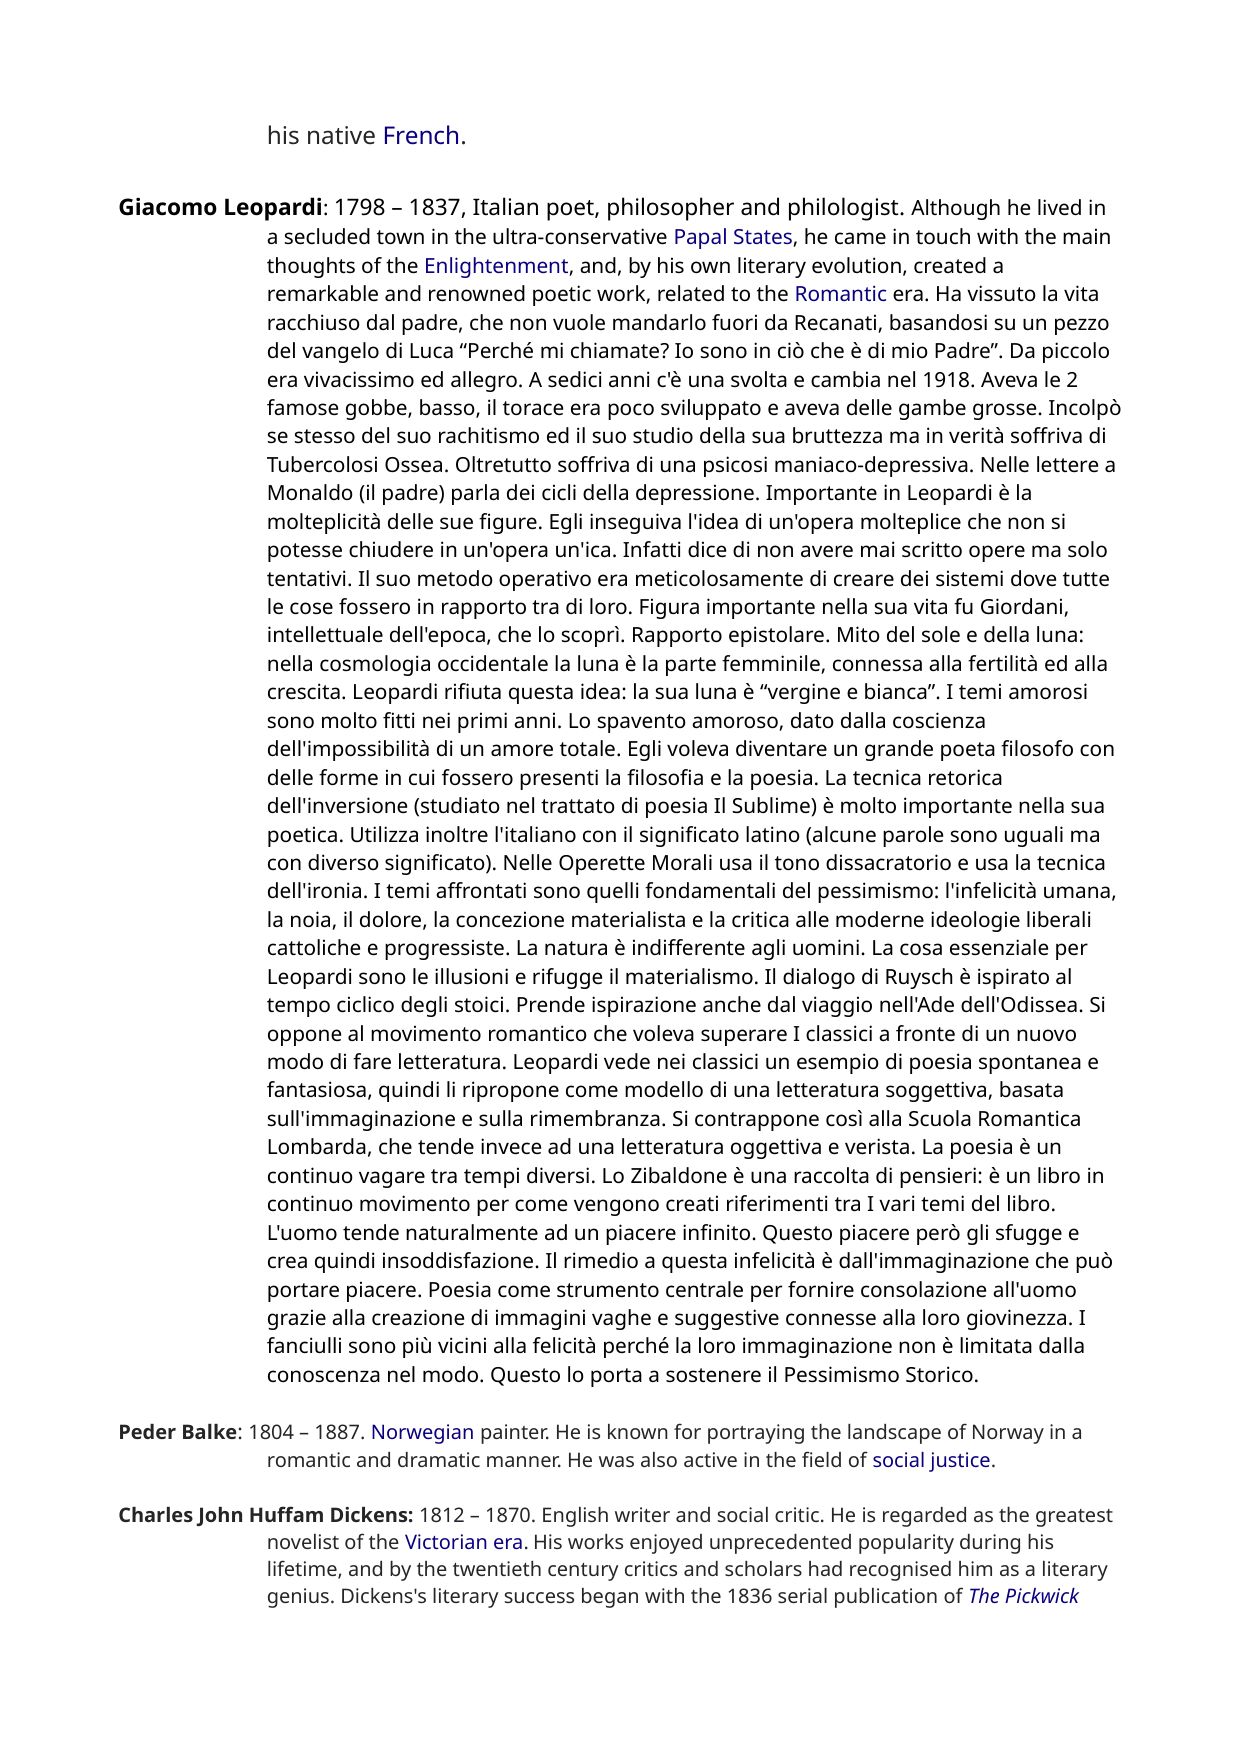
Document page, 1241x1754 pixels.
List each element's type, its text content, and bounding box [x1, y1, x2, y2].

text his native French. [118, 118, 1122, 151]
text Giacomo Leopardi: 1798 – 1837, Italian poet, philosopher and philologist. Although he lived in a secluded town in the ultra-conservative Papal States, he came in touch with the main thoughts of the Enlightenment, and, by his own literary evolution, created a remarkable and renowned poetic work, related to the Romantic era. Ha vissuto la vita racchiuso dal padre, che non vuole mandarlo fuori da Recanati, basandosi su un pezzo del vangelo di Luca “Perché mi chiamate? Io sono in ciò che è di mio Padre”. Da piccolo era vivacissimo ed allegro. A sedici anni c'è una svolta e cambia nel 1918. Aveva le 2 famose gobbe, basso, il torace era poco sviluppato e aveva delle gambe grosse. Incolpò se stesso del suo rachitismo ed il suo studio della sua bruttezza ma in verità soffriva di Tubercolosi Ossea. Oltretutto soffriva di una psicosi maniaco-depressiva. Nelle lettere a Monaldo (il padre) parla dei cicli della depressione. Importante in Leopardi è la molteplicità delle sue figure. Egli inseguiva l'idea di un'opera molteplice che non si potesse chiudere in un'opera un'ica. Infatti dice di non avere mai scritto opere ma solo tentativi. Il suo metodo operativo era meticolosamente di creare dei sistemi dove tutte le cose fossero in rapporto tra di loro. Figura importante nella sua vita fu Giordani, intellettuale dell'epoca, che lo scoprì. Rapporto epistolare. Mito del sole e della luna: nella cosmologia occidentale la luna è la parte femminile, connessa alla fertilità ed alla crescita. Leopardi rifiuta questa idea: la sua luna è “vergine e bianca”. I temi amorosi sono molto fitti nei primi anni. Lo spavento amoroso, dato dalla coscienza dell'impossibilità di un amore totale. Egli voleva diventare un grande poeta filosofo con delle forme in cui fossero presenti la filosofia e la poesia. La tecnica retorica dell'inversione (studiato nel trattato di poesia Il Sublime) è molto importante nella sua poetica. Utilizza inoltre l'italiano con il significato latino (alcune parole sono uguali ma con diverso significato). Nelle Operette Morali usa il tono dissacratorio e usa la tecnica dell'ironia. I temi affrontati sono quelli fondamentali del pessimismo: l'infelicità umana, la noia, il dolore, la concezione materialista e la critica alle moderne ideologie liberali cattoliche e progressiste. La natura è indifferente agli uomini. La cosa essenziale per Leopardi sono le illusioni e rifugge il materialismo. Il dialogo di Ruysch è ispirato al tempo ciclico degli stoici. Prende ispirazione anche dal viaggio nell'Ade dell'Odissea. Si oppone al movimento romantico che voleva superare I classici a fronte di un nuovo modo di fare letteratura. Leopardi vede nei classici un esempio di poesia spontanea e fantasiosa, quindi li ripropone come modello di una letteratura soggettiva, basata sull'immaginazione e sulla rimembranza. Si contrappone così alla Scuola Romantica Lombarda, che tende invece ad una letteratura oggettiva e verista. La poesia è un continuo vagare tra tempi diversi. Lo Zibaldone è una raccolta di pensieri: è un libro in continuo movimento per come vengono creati riferimenti tra I vari temi del libro. L'uomo tende naturalmente ad un piacere infinito. Questo piacere però gli sfugge e crea quindi insoddisfazione. Il rimedio a questa infelicità è dall'immaginazione che può portare piacere. Poesia come strumento centrale per fornire consolazione all'uomo grazie alla creazione di immagini vaghe e suggestive connesse alla loro giovinezza. I fanciulli sono più vicini alla felicità perché la loro immaginazione non è limitata dalla conoscenza nel modo. Questo lo porta a sostenere il Pessimismo Storico. [118, 192, 1122, 1388]
text Peder Balke: 1804 – 1887. Norwegian painter. He is known for portraying the landscape of Norway in a romantic and dramatic manner. He was also active in the field of social justice. [118, 1417, 1122, 1473]
text Charles John Huffam Dickens: 1812 – 1870. English writer and social critic. He is regarded as the greatest novelist of the Victorian era. His works enjoyed unprecedented popularity during his lifetime, and by the twentieth century critics and scholars had recognised him as a literary genius. Dickens's literary success began with the 1836 serial publication of The Pickwick [118, 1501, 1122, 1610]
